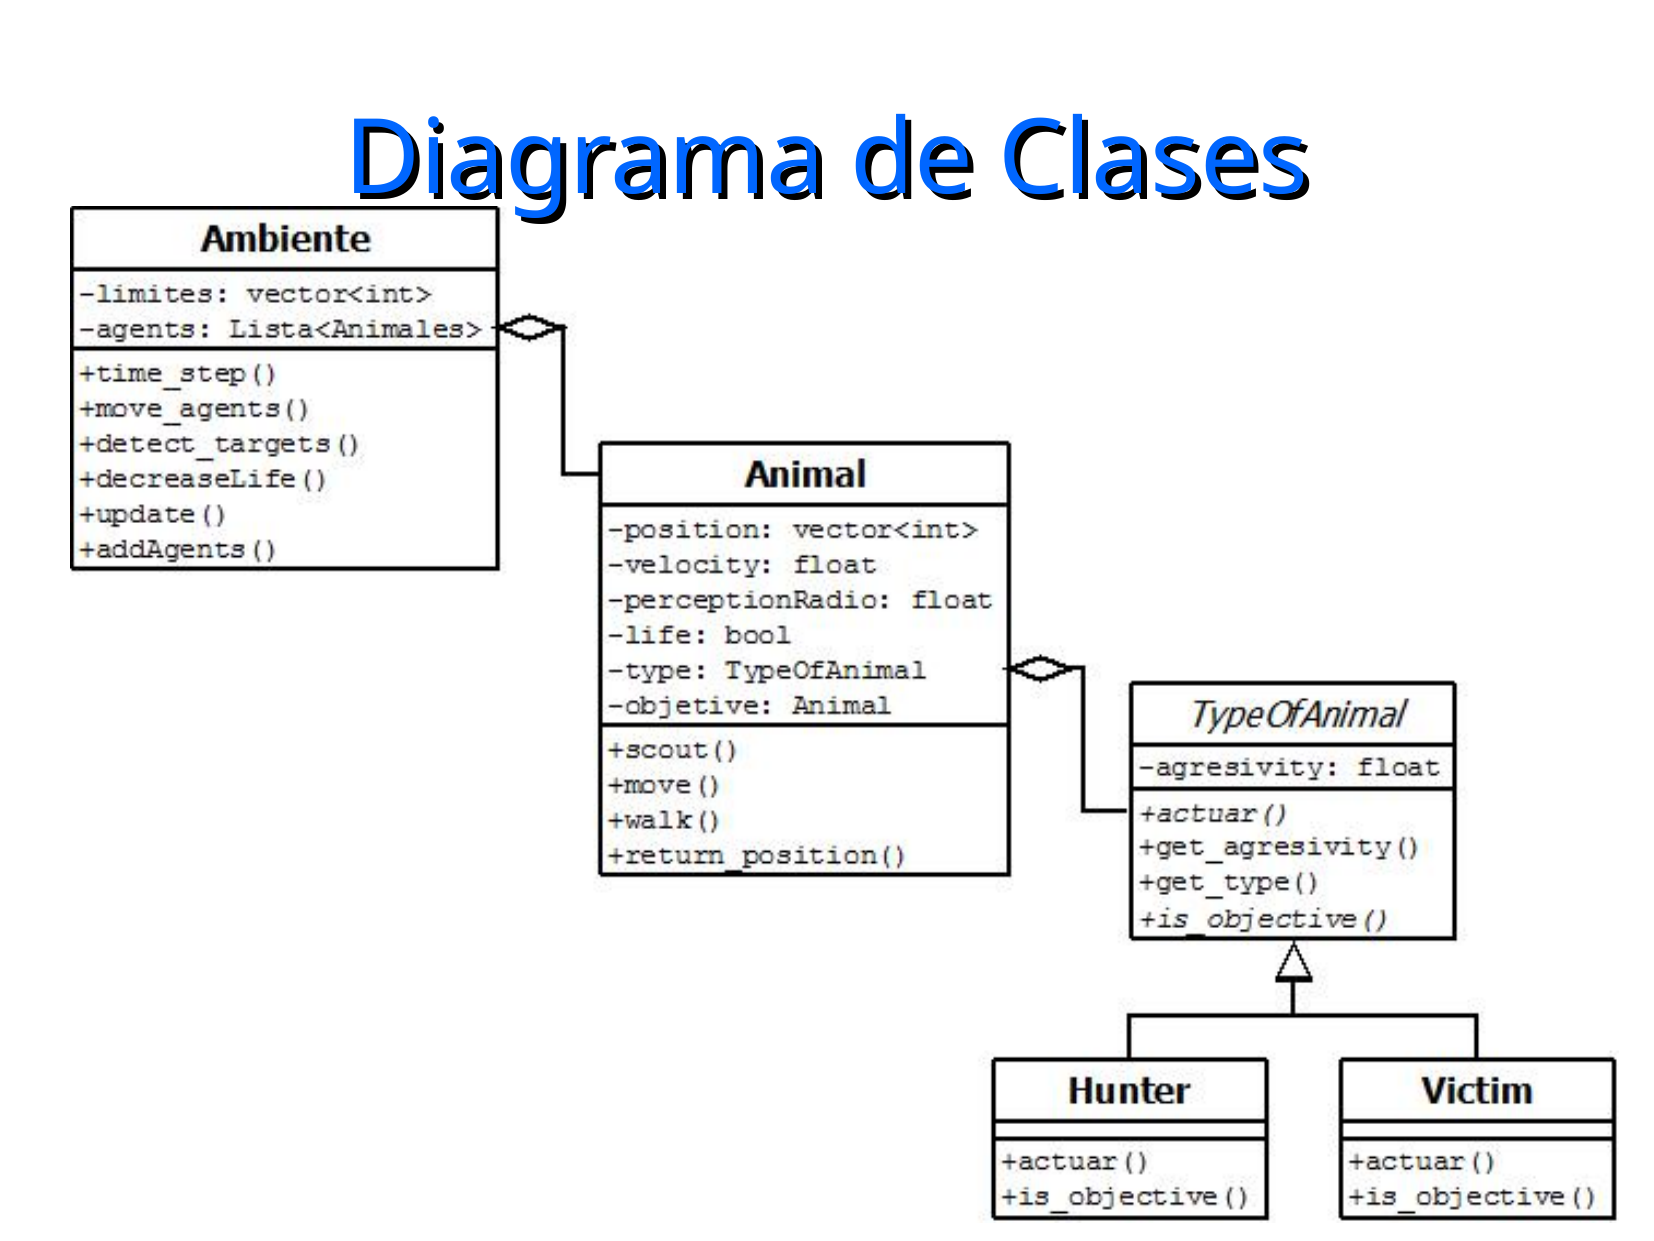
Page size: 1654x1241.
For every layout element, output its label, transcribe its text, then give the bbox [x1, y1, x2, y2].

picture [70, 206, 1619, 1223]
title Diagrama de Clases [82, 49, 1571, 257]
